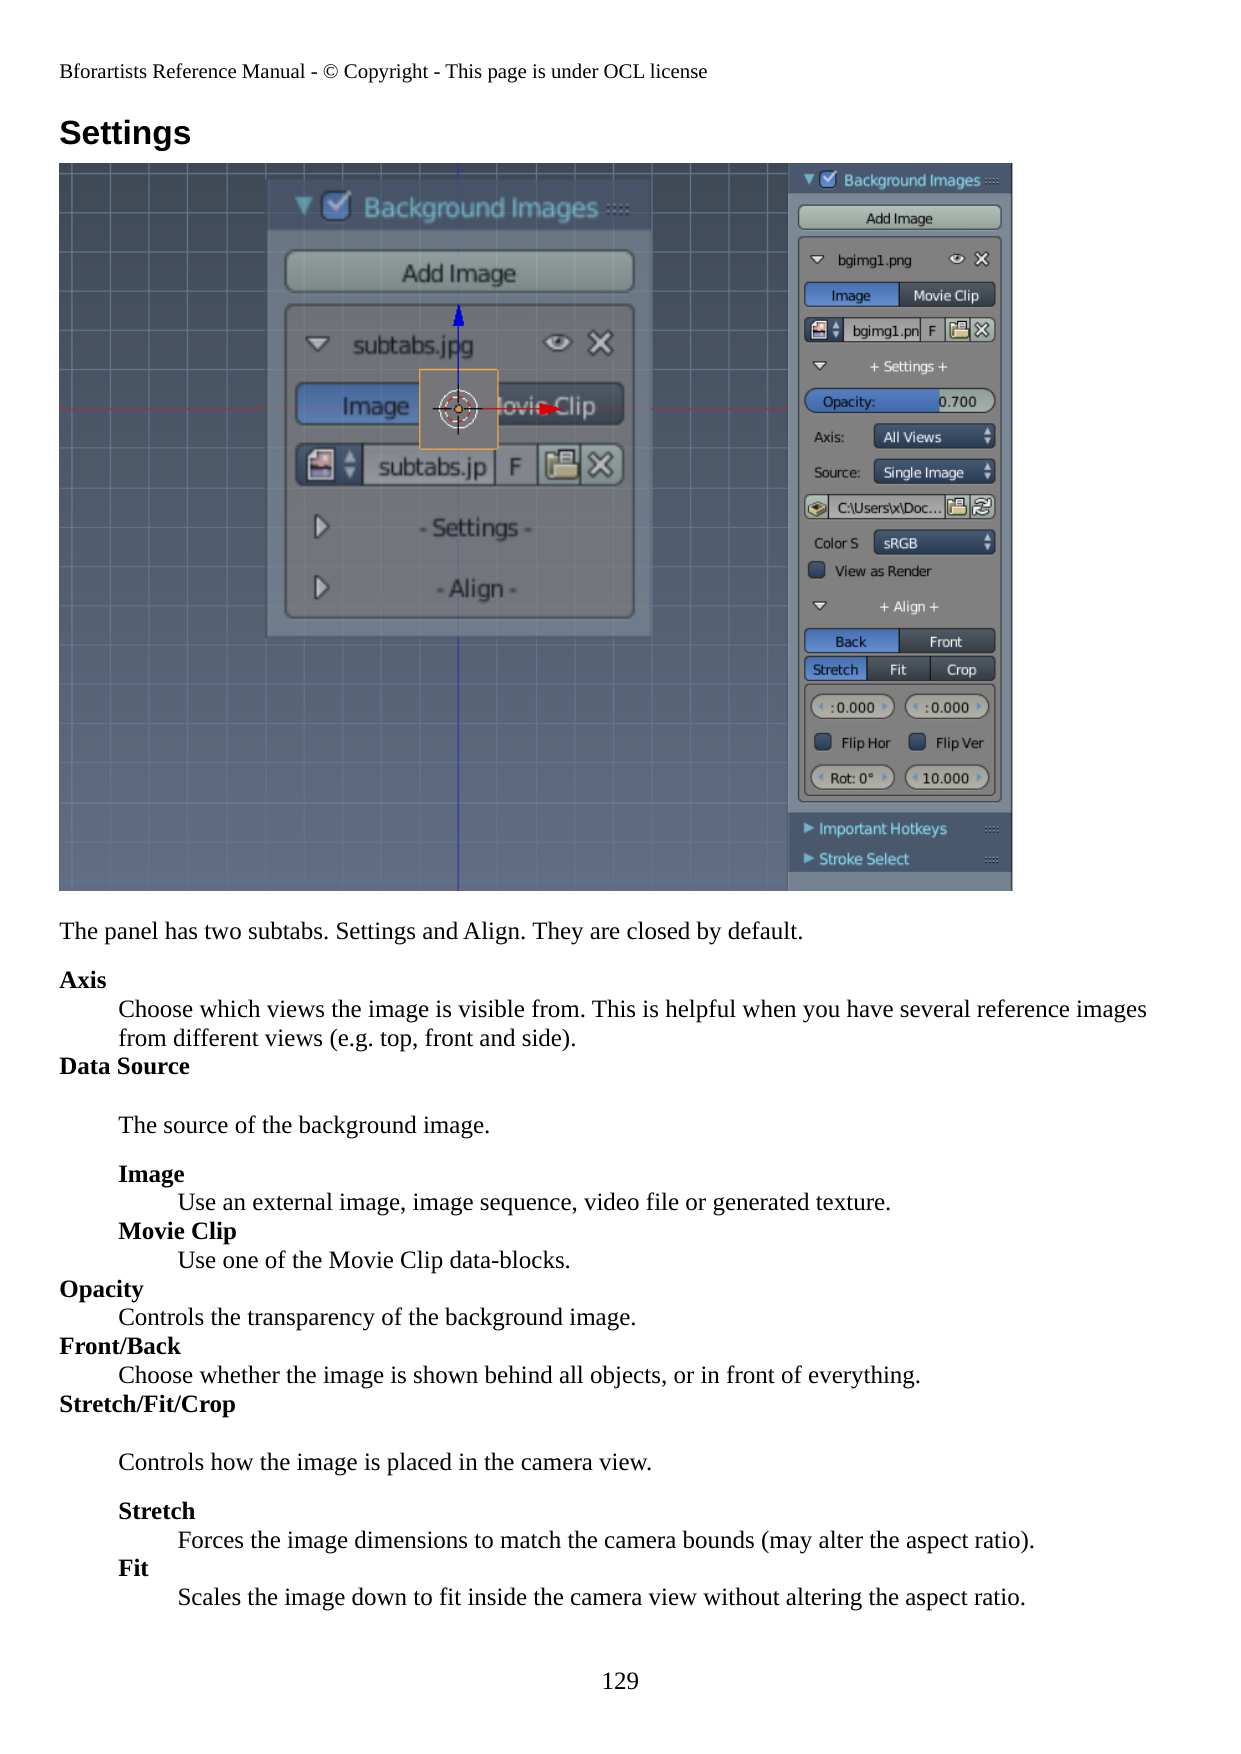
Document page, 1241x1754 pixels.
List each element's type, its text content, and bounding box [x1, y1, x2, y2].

subtitle Opacity [59, 1274, 1181, 1302]
list Choose whether the image is shown behind all objects, or in front of everything. [118, 1360, 1181, 1389]
subtitle Axis [59, 965, 1181, 994]
text The source of the background image. [118, 1110, 1181, 1138]
list Choose which views the image is visible from. This is helpful when you have several reference images from different views (e.g. top, front and side). [118, 994, 1181, 1051]
list Forces the image dimensions to match the camera bounds (may alter the aspect ratio). [177, 1525, 1181, 1553]
list Controls the transparency of the background image. [118, 1302, 1181, 1331]
picture [59, 163, 1013, 891]
subtitle Stretch/Fit/Crop [59, 1389, 1181, 1417]
subtitle Stretch [118, 1496, 1181, 1525]
subtitle Data Source [59, 1051, 1181, 1080]
list Use one of the Movie Clip data-blocks. [177, 1245, 1181, 1274]
subtitle Front/Back [59, 1331, 1181, 1360]
list Use an external image, image sequence, video file or generated texture. [177, 1187, 1181, 1216]
subtitle Fit [118, 1553, 1181, 1582]
list Scales the image down to fit inside the camera view without altering the aspect ratio. [177, 1582, 1181, 1611]
subtitle Image [118, 1159, 1181, 1187]
subtitle Settings [59, 113, 1181, 151]
text Controls how the image is placed in the camera view. [118, 1447, 1181, 1476]
text The panel has two subtabs. Settings and Align. They are closed by default. [59, 916, 1181, 945]
subtitle Movie Clip [118, 1216, 1181, 1245]
